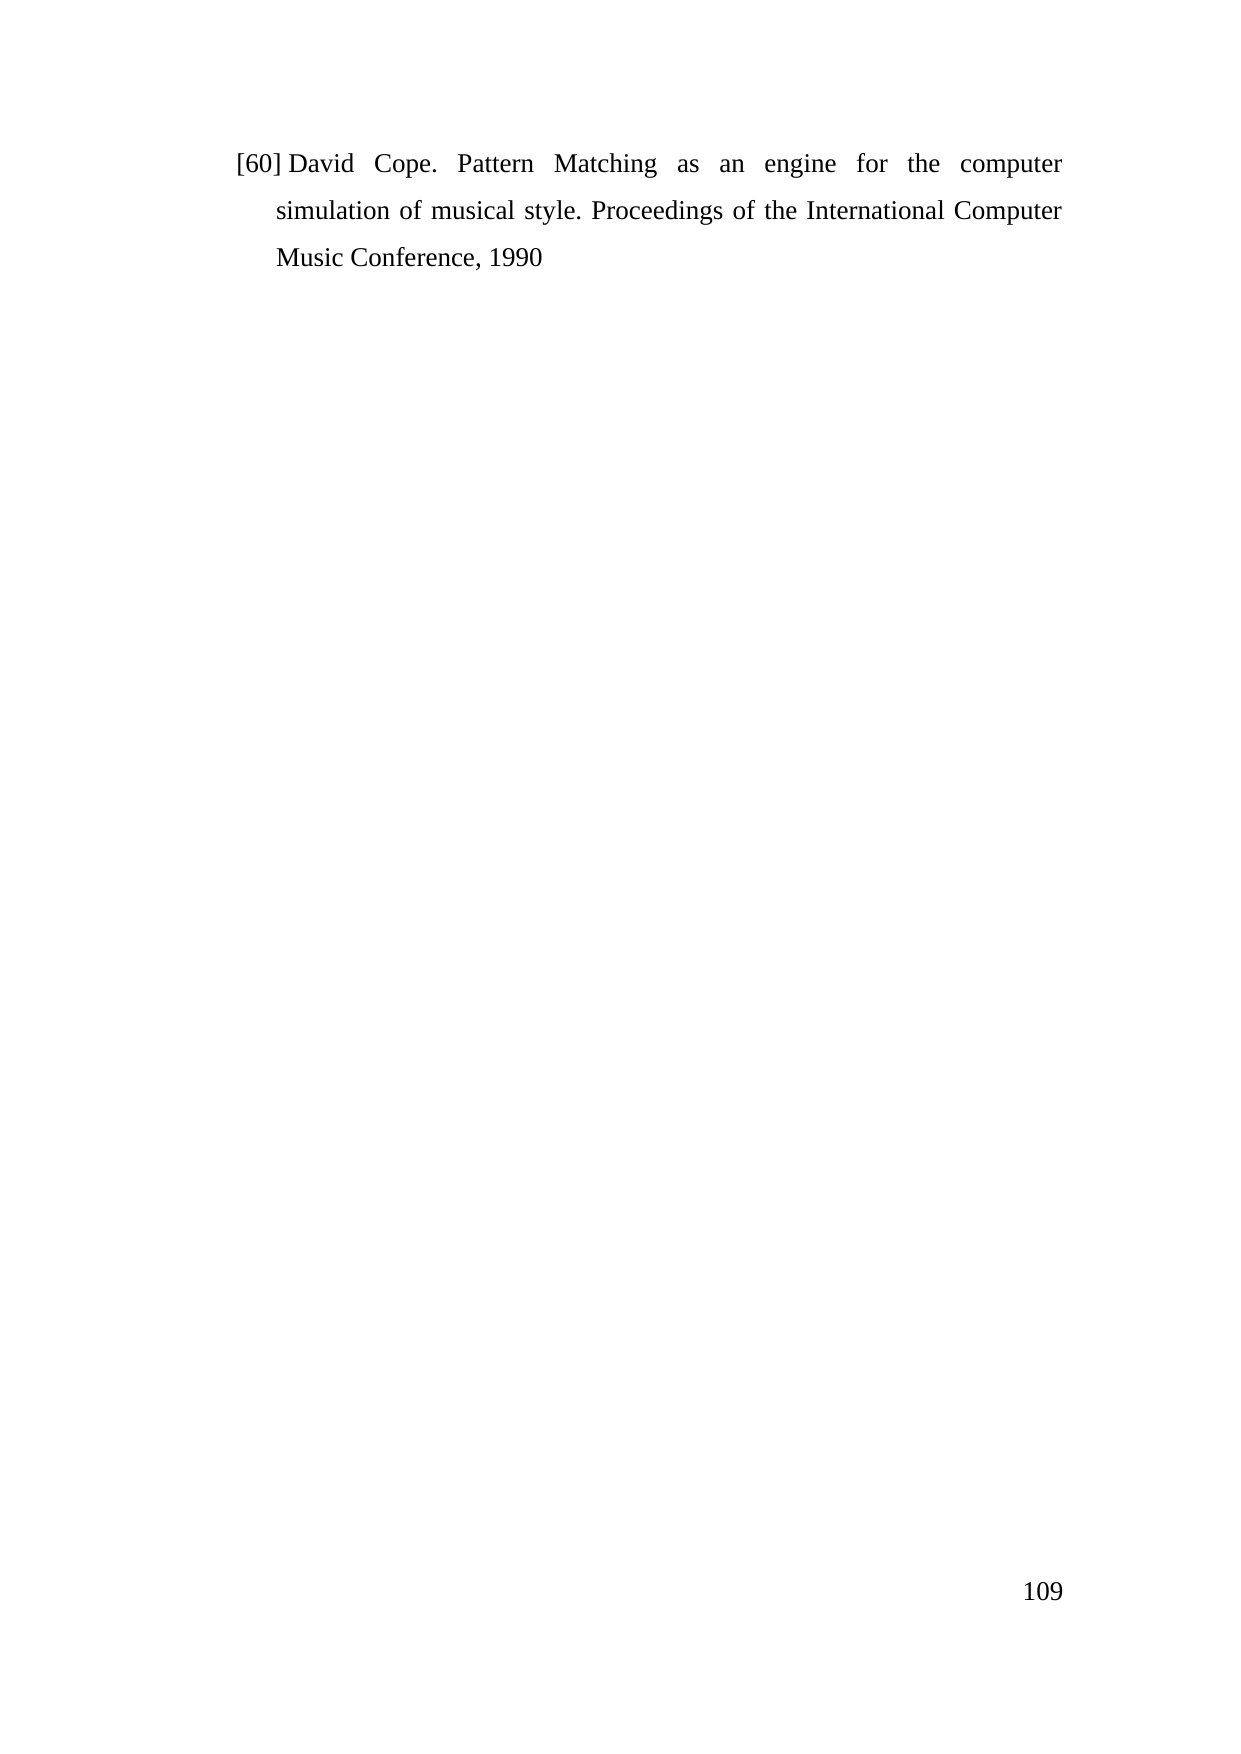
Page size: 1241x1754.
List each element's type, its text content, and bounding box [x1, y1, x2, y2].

list David Cope. Pattern Matching as an engine for the computer simulation of musical style. Proceedings of the International Computer Music Conference, 1990 [236, 148, 1063, 272]
